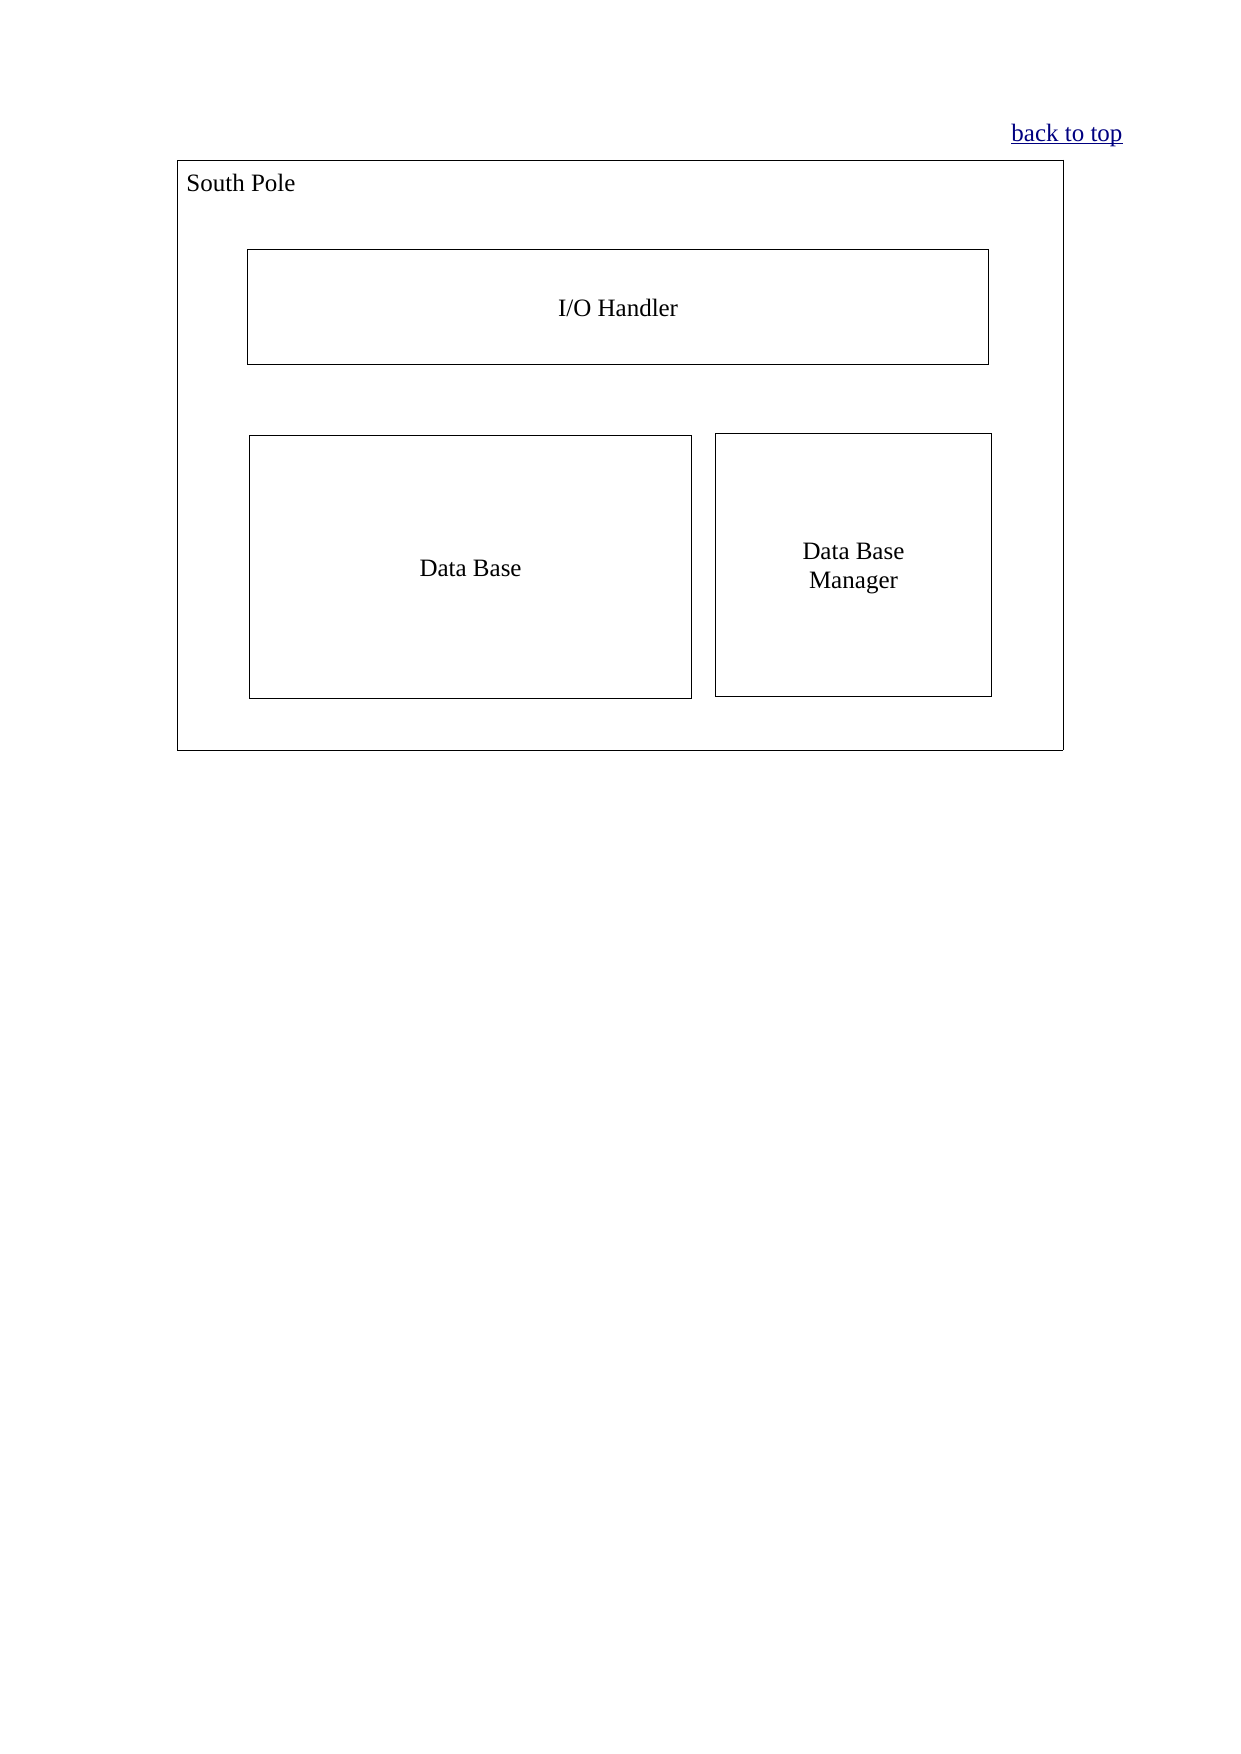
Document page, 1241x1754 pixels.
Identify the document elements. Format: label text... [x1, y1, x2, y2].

text South Pole [186, 168, 1054, 197]
